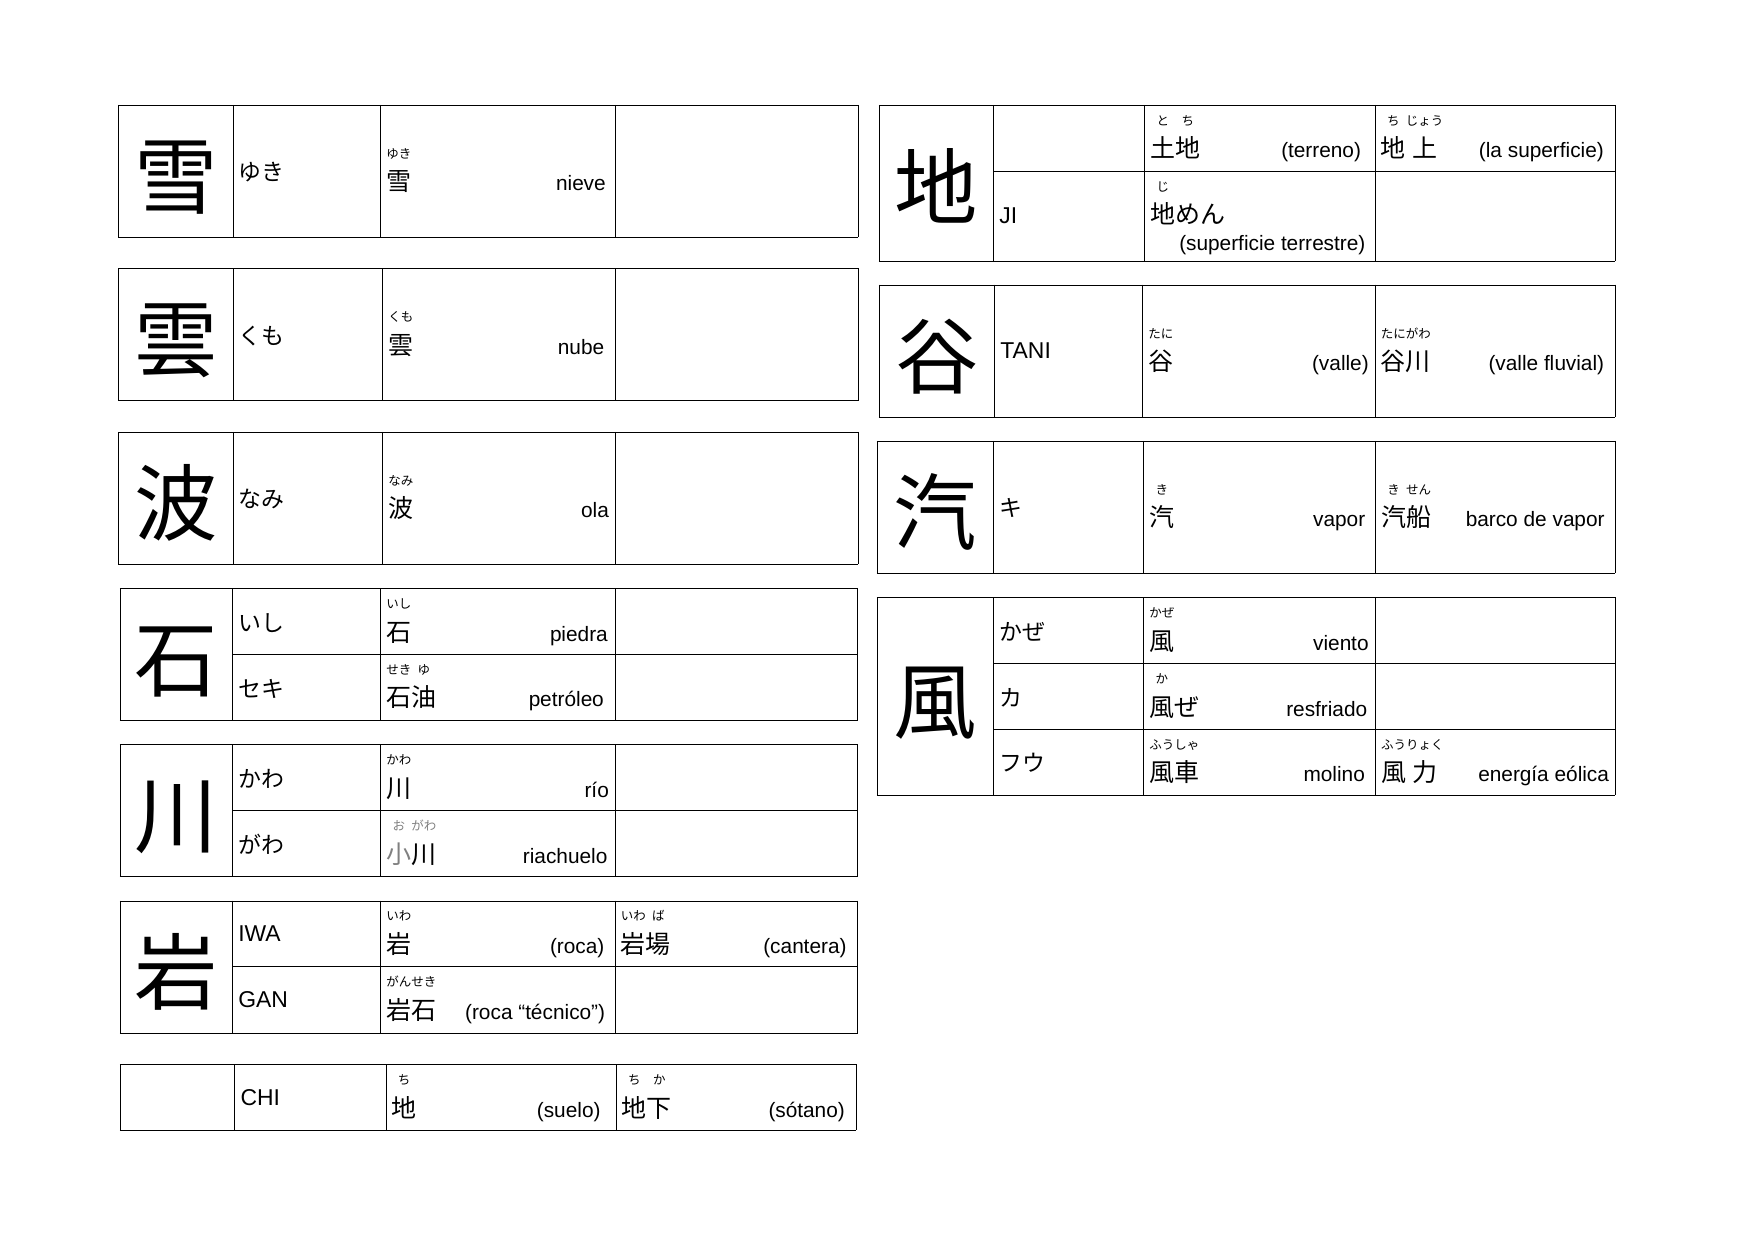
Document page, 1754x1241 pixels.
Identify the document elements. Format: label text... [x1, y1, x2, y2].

table_cell JI [994, 172, 1144, 261]
table_cell [616, 811, 857, 876]
table_header [616, 106, 858, 237]
table_header いし [233, 589, 380, 654]
table_header [616, 433, 858, 564]
table_header 石 [121, 589, 232, 720]
table_cell セキ [233, 655, 380, 720]
table_cell 風かぜ resfriado [1144, 664, 1375, 729]
table_header かぜ [994, 598, 1143, 663]
table_header ゆき [234, 106, 380, 237]
table_header 地ち下か (sótano) [617, 1065, 856, 1130]
table_cell 地ち上じょう (la superficie) [1376, 106, 1615, 171]
table_header 雲くも nube [383, 269, 615, 400]
table_header 波なみ ola [383, 433, 615, 564]
table_header 汽き vapor [1144, 442, 1375, 573]
table_header [121, 1065, 234, 1130]
table_cell [1376, 172, 1615, 261]
table_header 谷たに川がわ (valle fluvial) [1376, 286, 1615, 417]
table_header 石いし piedra [381, 589, 615, 654]
table_cell 岩がん石せき (roca “técnico”) [381, 967, 615, 1033]
table_header 地 [880, 106, 993, 261]
table_cell 地じめん (superficie terrestre) [1145, 172, 1375, 261]
table_header 波 [119, 433, 233, 564]
table_cell カ [994, 664, 1143, 729]
table_header [1376, 598, 1615, 663]
table_header 谷たに (valle) [1143, 286, 1375, 417]
table_header TANI [995, 286, 1142, 417]
table_header なみ [234, 433, 382, 564]
table_header 岩いわ (roca) [381, 902, 615, 966]
table_cell 土と地ち (terreno) [1145, 106, 1375, 171]
table_header 雪ゆき nieve [381, 106, 615, 237]
table_header 風 [878, 598, 993, 795]
table_cell 小お川がわ riachuelo [381, 811, 615, 876]
table_header 岩いわ場ば (cantera) [616, 902, 857, 966]
table_cell 石せき油ゆ petróleo [381, 655, 615, 720]
table_header くも [234, 269, 382, 400]
table_header IWA [233, 902, 380, 966]
table_header 地ち (suelo) [387, 1065, 616, 1130]
table_header CHI [235, 1065, 386, 1130]
table_header 風かぜ viento [1144, 598, 1375, 663]
table_cell フウ [994, 730, 1143, 795]
table_header [616, 589, 857, 654]
table_header 岩 [121, 902, 232, 1033]
table_header 雪 [119, 106, 233, 237]
table_header かわ [233, 745, 380, 810]
table_header 谷 [880, 286, 994, 417]
table_cell 風ふう力りょく energía eólica [1376, 730, 1615, 795]
table_cell [1376, 664, 1615, 729]
table_header [994, 106, 1144, 171]
table_header 雲 [119, 269, 233, 400]
table_header 川かわ río [381, 745, 615, 810]
table_cell がわ [233, 811, 380, 876]
table_header [616, 745, 857, 810]
table_header [616, 269, 858, 400]
table_header キ [994, 442, 1143, 573]
table_header 汽 [878, 442, 993, 573]
table_header 汽き船せん barco de vapor [1376, 442, 1615, 573]
table_cell 風ふう車しゃ molino [1144, 730, 1375, 795]
table_cell GAN [233, 967, 380, 1033]
table_header 川 [121, 745, 232, 876]
table_cell [616, 655, 857, 720]
table_cell [616, 967, 857, 1033]
